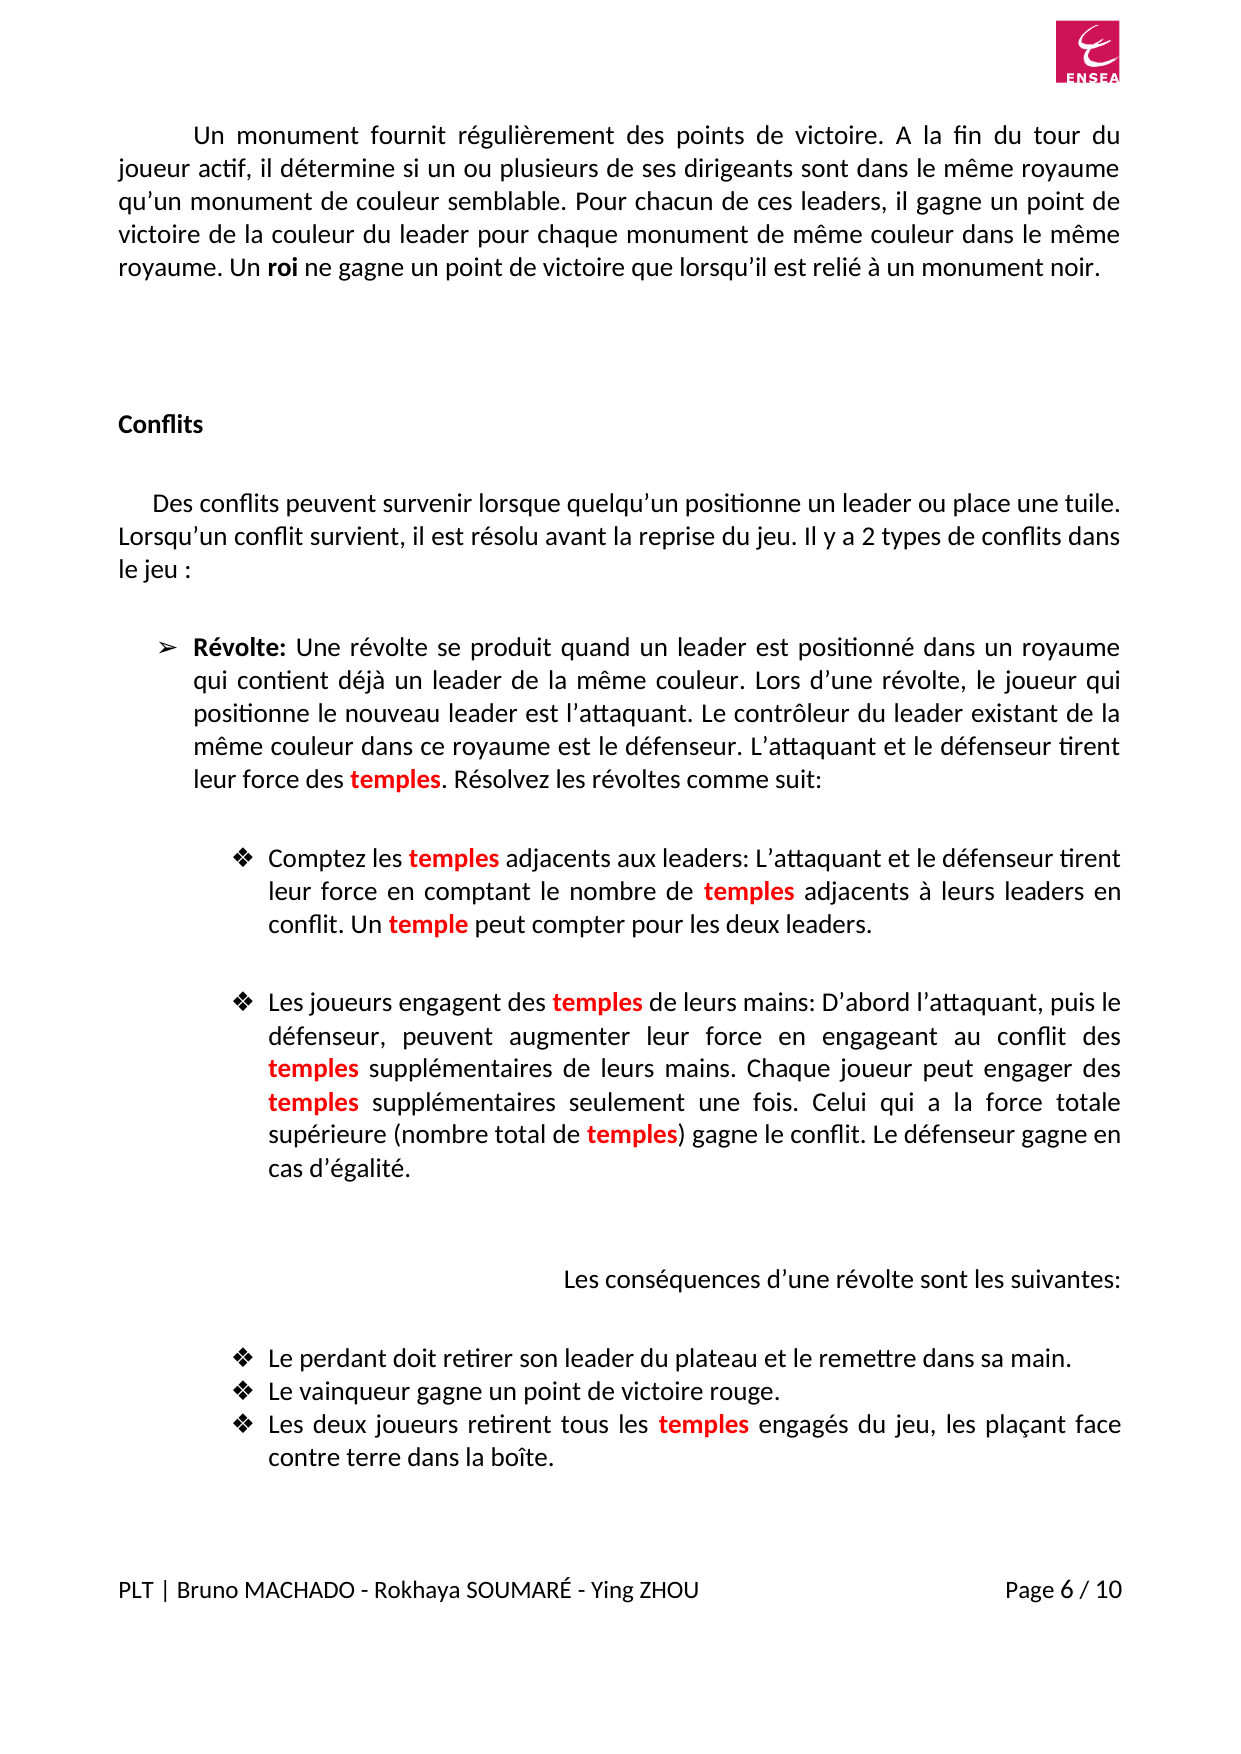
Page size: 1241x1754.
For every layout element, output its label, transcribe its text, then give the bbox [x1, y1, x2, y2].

list Les joueurs engagent des temples de leurs mains: D’abord l’attaquant, puis le défenseur, peuvent augmenter leur force en engageant au conflit des temples supplémentaires de leurs mains. Chaque joueur peut engager des temples supplémentaires seulement une fois. Celui qui a la force totale supérieure (nombre total de temples) gagne le conflit. Le défenseur gagne en cas d’égalité. [231, 986, 1122, 1184]
list Comptez les temples adjacents aux leaders: L’attaquant et le défenseur tirent leur force en comptant le nombre de temples adjacents à leurs leaders en conflit. Un temple peut compter pour les deux leaders. [231, 841, 1122, 940]
text Les conséquences d’une révolte sont les suivantes: [118, 1229, 1122, 1295]
list Les deux joueurs retirent tous les temples engagés du jeu, les plaçant face contre terre dans la boîte. [231, 1407, 1122, 1473]
list Révolte: Une révolte se produit quand un leader est positionné dans un royaume qui contient déjà un leader de la même couleur. Lors d’une révolte, le joueur qui positionne le nouveau leader est l’attaquant. Le contrôleur du leader existant de la même couleur dans ce royaume est le défenseur. L’attaquant et le défenseur tirent leur force des temples. Résolvez les révoltes comme suit: [156, 630, 1122, 796]
picture [1054, 18, 1122, 84]
list Le vainqueur gagne un point de victoire rouge. [231, 1374, 1122, 1407]
list Le perdant doit retirer son leader du plateau et le remettre dans sa main. [231, 1341, 1122, 1374]
text Conflits [118, 407, 1122, 440]
text Un monument fournit régulièrement des points de victoire. A la fin du tour du joueur actif, il détermine si un ou plusieurs de ses dirigeants sont dans le même royaume qu’un monument de couleur semblable. Pour chacun de ces leaders, il gagne un point de victoire de la couleur du leader pour chaque monument de même couleur dans le même royaume. Un roi ne gagne un point de victoire que lorsqu’il est relié à un monument noir. [118, 118, 1122, 283]
text Des conflits peuvent survenir lorsque quelqu’un positionne un leader ou place une tuile. Lorsqu’un conflit survient, il est résolu avant la reprise du jeu. Il y a 2 types de conflits dans le jeu : [118, 486, 1122, 585]
